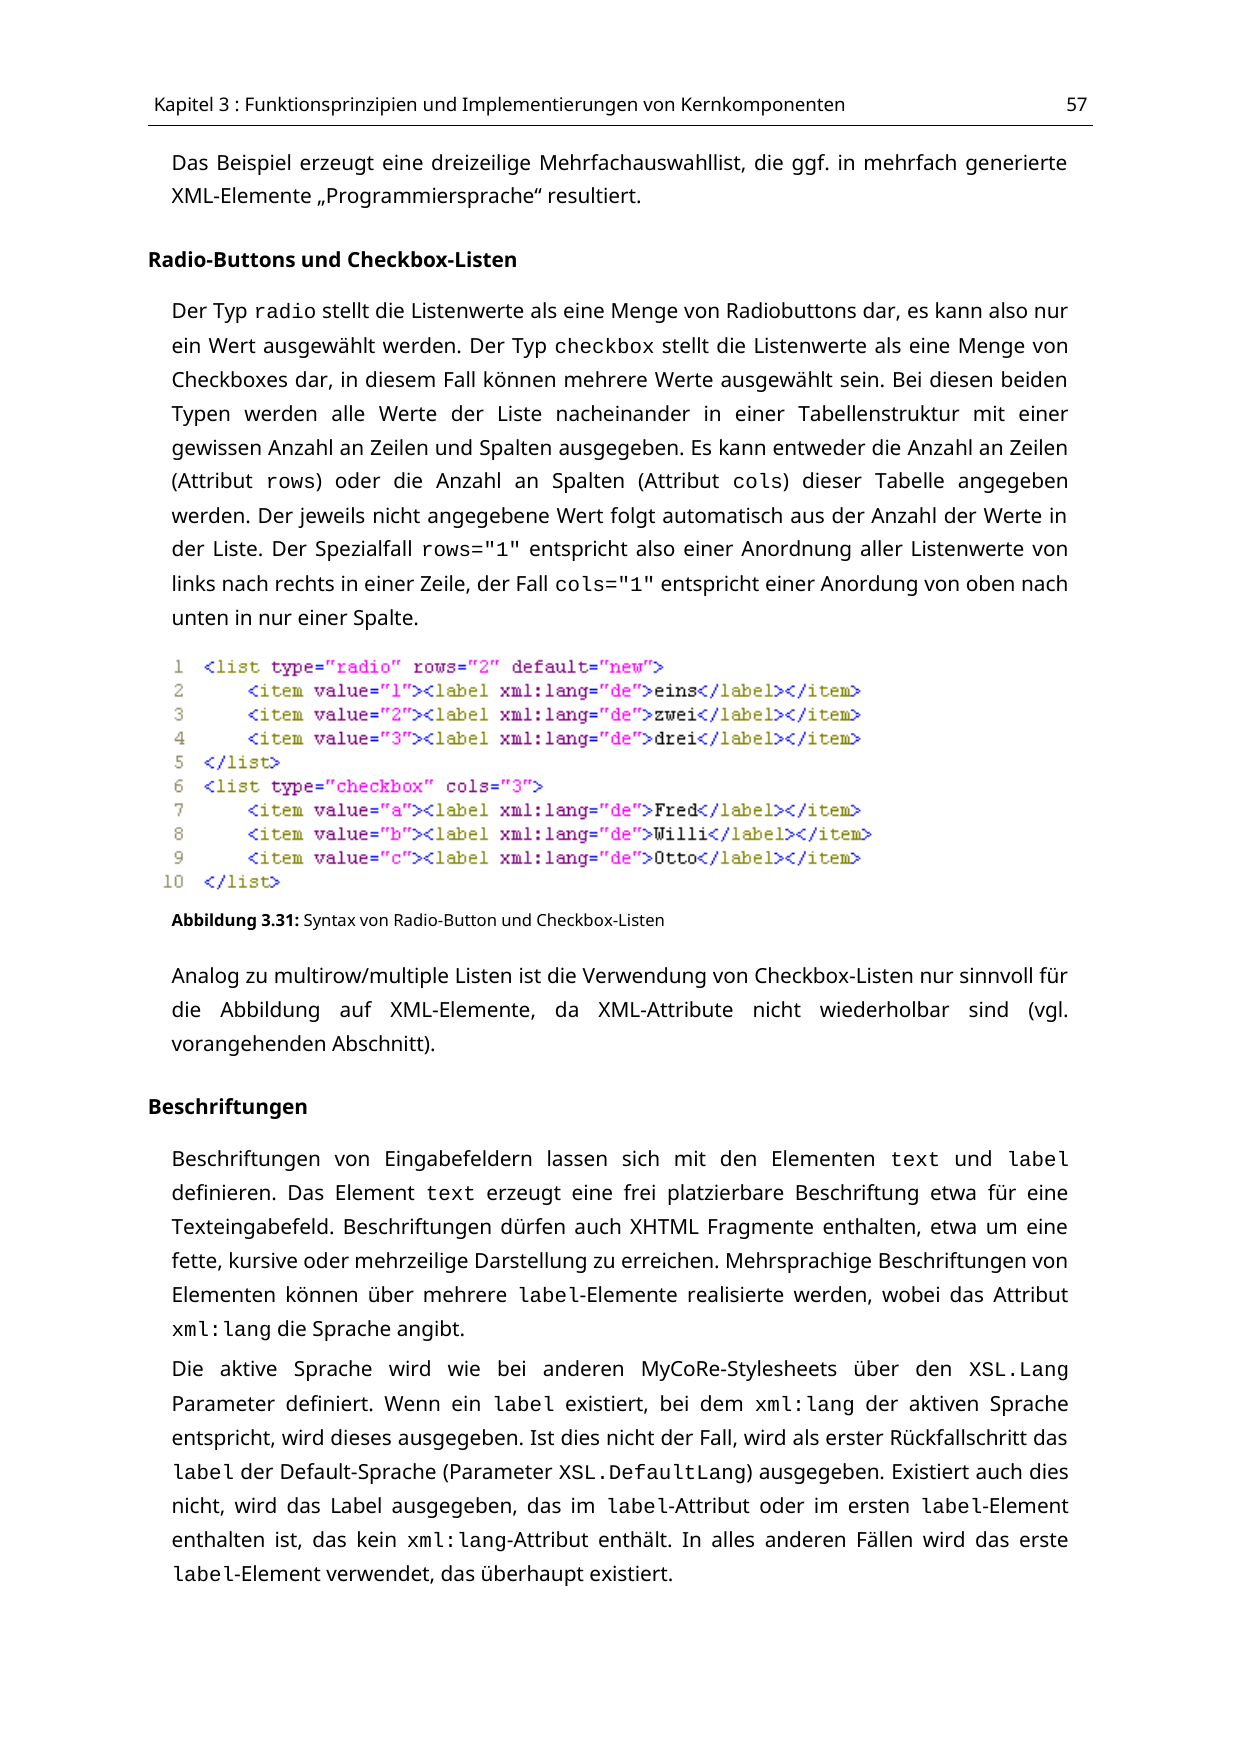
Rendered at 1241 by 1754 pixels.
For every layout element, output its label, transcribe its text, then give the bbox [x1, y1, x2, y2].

text Die aktive Sprache wird wie bei anderen MyCoRe-Stylesheets über den XSL.Lang Parameter definiert. Wenn ein label existiert, bei dem xml:lang der aktiven Sprache entspricht, wird dieses ausgegeben. Ist dies nicht der Fall, wird als erster Rückfallschritt das label der Default-Sprache (Parameter XSL.DefaultLang) ausgegeben. Existiert auch dies nicht, wird das Label ausgegeben, das im label-Attribut oder im ersten label-Element enthalten ist, das kein xml:lang-Attribut enthält. In alles anderen Fällen wird das erste label-Element verwendet, das überhaupt existiert. [171, 1354, 1069, 1588]
text Abbildung 3.31: Syntax von Radio-Button und Checkbox-Listen [171, 893, 976, 932]
text Analog zu multirow/multiple Listen ist die Verwendung von Checkbox-Listen nur sinnvoll für die Abbildung auf XML-Elemente, da XML-Attribute nicht wiederholbar sind (vgl. vorangehenden Abschnitt). [148, 643, 1069, 1057]
subtitle Beschriftungen [148, 1092, 1092, 1120]
text Der Typ radio stellt die Listenwerte als eine Menge von Radiobuttons dar, es kann also nur ein Wert ausgewählt werden. Der Typ checkbox stellt die Listenwerte als eine Menge von Checkboxes dar, in diesem Fall können mehrere Werte ausgewählt sein. Bei diesen beiden Typen werden alle Werte der Liste nacheinander in einer Tabellenstruktur mit einer gewissen Anzahl an Zeilen und Spalten ausgegeben. Es kann entweder die Anzahl an Zeilen (Attribut rows) oder die Anzahl an Spalten (Attribut cols) dieser Tabelle angegeben werden. Der jeweils nicht angegebene Wert folgt automatisch aus der Anzahl der Werte in der Liste. Der Spezialfall rows="1" entspricht also einer Anordnung aller Listenwerte von links nach rechts in einer Zeile, der Fall cols="1" entspricht einer Anordung von oben nach unten in nur einer Spalte. [171, 297, 1069, 631]
subtitle Radio-Buttons und Checkbox-Listen [148, 245, 1092, 273]
text Das Beispiel erzeugt eine dreizeilige Mehrfachauswahllist, die ggf. in mehrfach generierte XML-Elemente „Programmiersprache“ resultiert. [171, 148, 1069, 210]
text Beschriftungen von Eingabefeldern lassen sich mit den Elementen text und label definieren. Das Element text erzeugt eine frei platzierbare Beschriftung etwa für eine Texteingabefeld. Beschriftungen dürfen auch XHTML Fragmente enthalten, etwa um eine fette, kursive oder mehrzeilige Darstellung zu erreichen. Mehrsprachige Beschriftungen von Elementen können über mehrere label-Elemente realisierte werden, wobei das Attribut xml:lang die Sprache angibt. [171, 1144, 1069, 1343]
